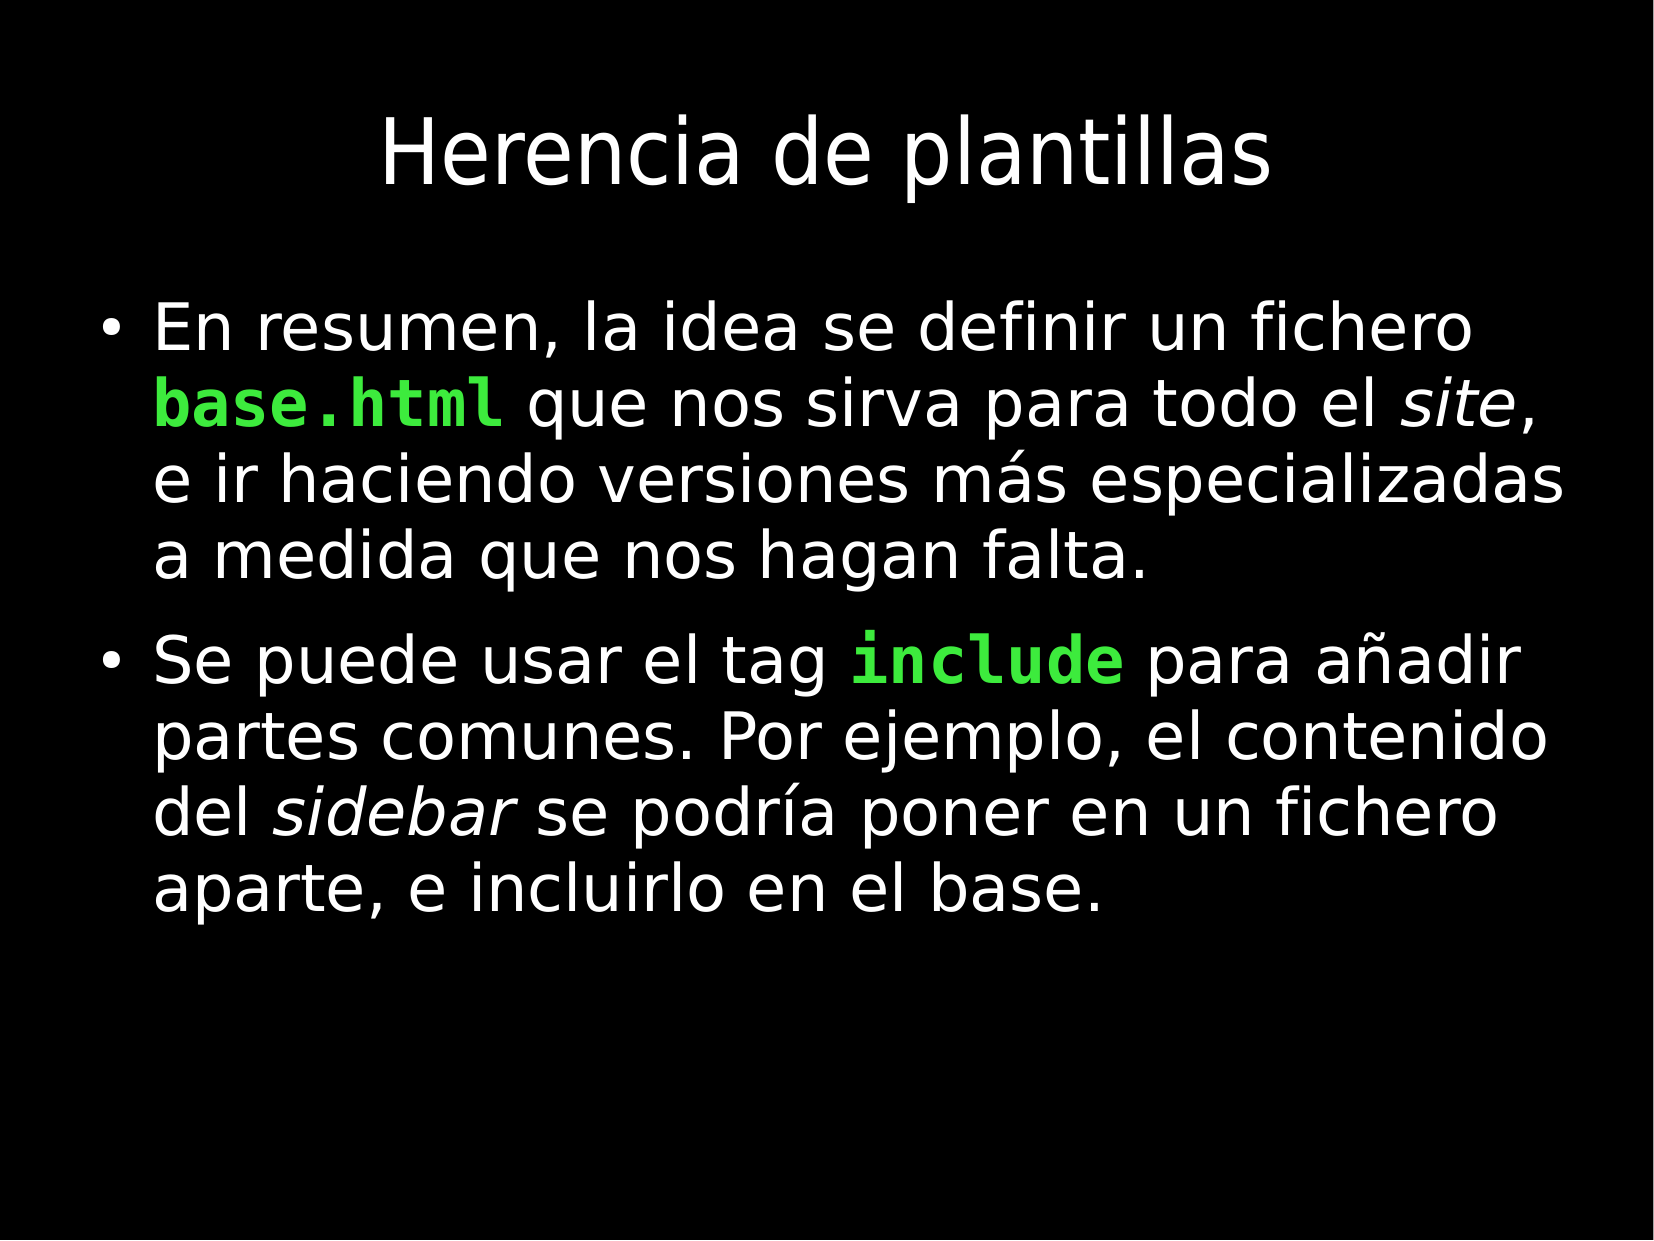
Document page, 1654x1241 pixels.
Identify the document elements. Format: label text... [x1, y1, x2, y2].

title Herencia de plantillas [82, 49, 1571, 257]
list En resumen, la idea se definir un fichero base.html que nos sirva para todo el site, e ir haciendo versiones más especializadas a medida que nos hagan falta. Se puede usar el tag include para añadir partes comunes. Por ejemplo, el contenido del sidebar se podría poner en un fichero aparte, e incluirlo en el base. [82, 290, 1571, 1010]
